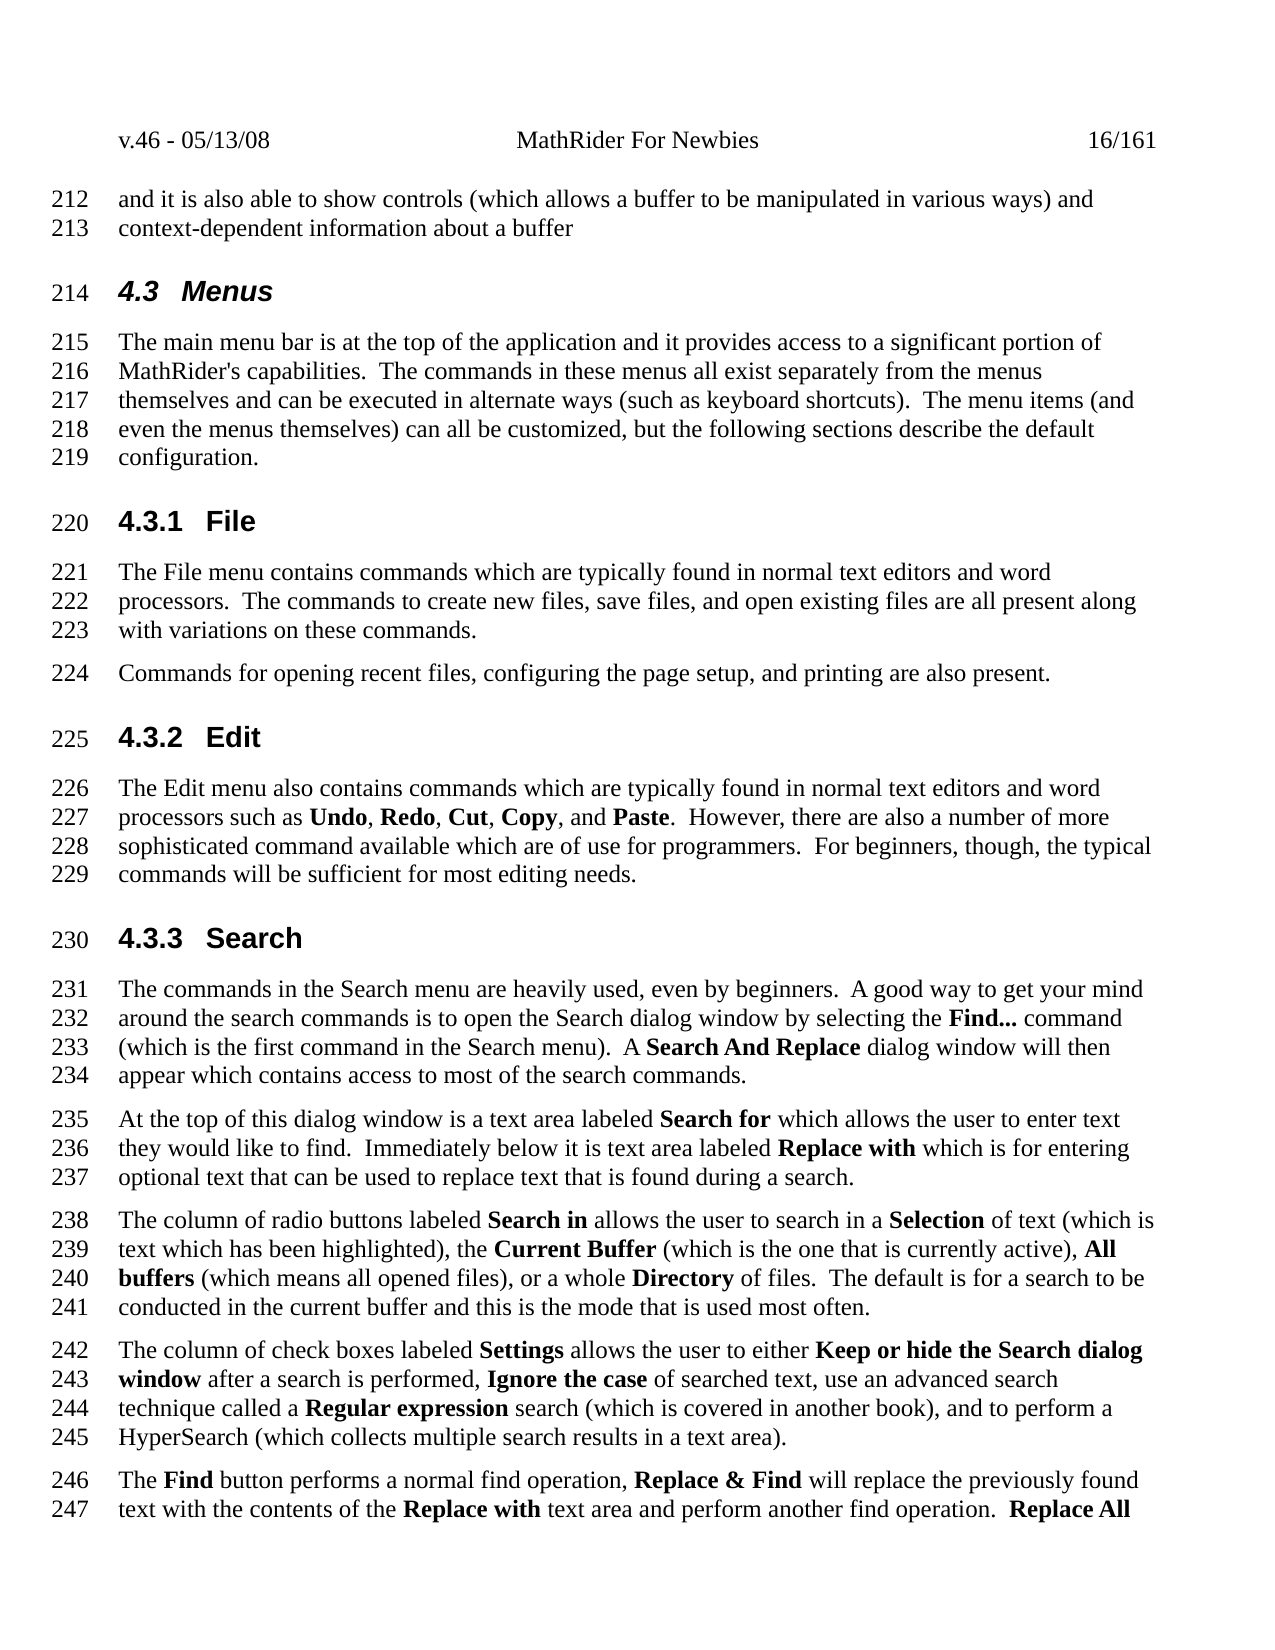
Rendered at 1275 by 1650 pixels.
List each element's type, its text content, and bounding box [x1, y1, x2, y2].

subtitle Edit [118, 720, 1157, 753]
subtitle Menus [118, 274, 1157, 307]
subtitle Search [118, 921, 1157, 954]
text and it is also able to show controls (which allows a buffer to be manipulated in various ways) and context-dependent information about a buffer [118, 184, 1157, 241]
subtitle File [118, 504, 1157, 537]
text The main menu bar is at the top of the application and it provides access to a significant portion of MathRider's capabilities. The commands in these menus all exist separately from the menus themselves and can be executed in alternate ways (such as keyboard shortcuts). The menu items (and even the menus themselves) can all be customized, but the following sections describe the default configuration. [118, 327, 1157, 471]
text The Edit menu also contains commands which are typically found in normal text editors and word processors such as Undo, Redo, Cut, Copy, and Paste. However, there are also a number of more sophisticated command available which are of use for programmers. For beginners, though, the typical commands will be sufficient for most editing needs. [118, 773, 1157, 888]
text The Find button performs a normal find operation, Replace & Find will replace the previously found text with the contents of the Replace with text area and perform another find operation. Replace All [118, 1466, 1157, 1523]
text The commands in the Search menu are heavily used, even by beginners. A good way to get your mind around the search commands is to open the Search dialog window by selecting the Find... command (which is the first command in the Search menu). A Search And Replace dialog window will then appear which contains access to most of the search commands. [118, 974, 1157, 1089]
text The column of radio buttons labeled Search in allows the user to search in a Selection of text (which is text which has been highlighted), the Current Buffer (which is the one that is currently active), All buffers (which means all opened files), or a whole Directory of files. The default is for a search to be conducted in the current buffer and this is the mode that is used most often. [118, 1206, 1157, 1321]
text At the top of this dialog window is a text area labeled Search for which allows the user to enter text they would like to find. Immediately below it is text area labeled Replace with which is for entering optional text that can be used to replace text that is found during a search. [118, 1104, 1157, 1191]
text The File menu contains commands which are typically found in normal text editors and word processors. The commands to create new files, save files, and open existing files are all present along with variations on these commands. [118, 557, 1157, 643]
text The column of check boxes labeled Settings allows the user to either Keep or hide the Search dialog window after a search is performed, Ignore the case of searched text, use an advanced search technique called a Regular expression search (which is covered in another book), and to perform a HyperSearch (which collects multiple search results in a text area). [118, 1336, 1157, 1451]
text Commands for opening recent files, configuring the page setup, and printing are also present. [118, 658, 1157, 687]
